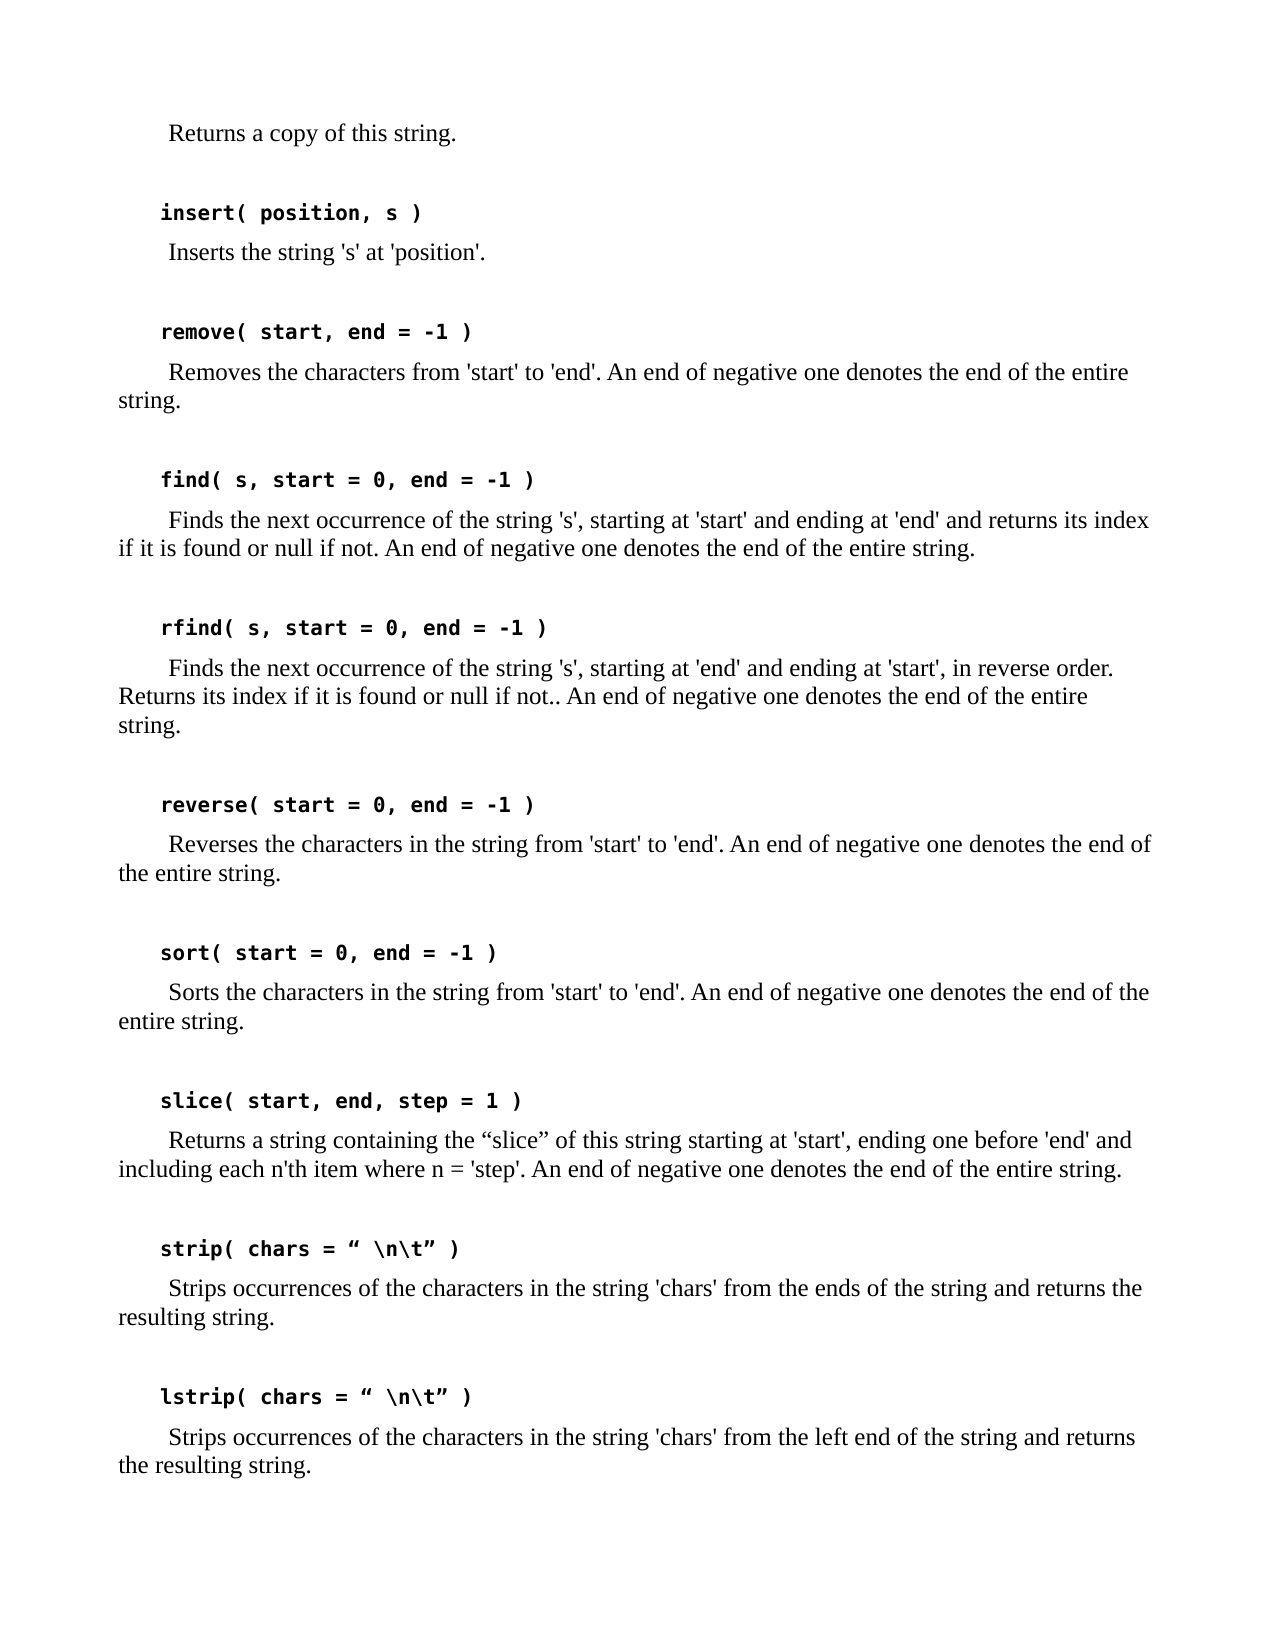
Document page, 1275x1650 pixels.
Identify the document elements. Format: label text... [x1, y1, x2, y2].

text slice( start, end, step = 1 ) [118, 1089, 1157, 1113]
text Finds the next occurrence of the string 's', starting at 'start' and ending at 'end' and returns its index if it is found or null if not. An end of negative one denotes the end of the entire string. [118, 505, 1157, 562]
text insert( position, s ) [118, 201, 1157, 225]
text remove( start, end = -1 ) [118, 320, 1157, 344]
text sort( start = 0, end = -1 ) [118, 941, 1157, 965]
text rfind( s, start = 0, end = -1 ) [118, 616, 1157, 640]
text reverse( start = 0, end = -1 ) [118, 793, 1157, 817]
text Reverses the characters in the string from 'start' to 'end'. An end of negative one denotes the end of the entire string. [118, 829, 1157, 887]
text Returns a copy of this string. [118, 118, 1157, 147]
text Inserts the string 's' at 'position'. [118, 237, 1157, 266]
text Strips occurrences of the characters in the string 'chars' from the left end of the string and returns the resulting string. [118, 1422, 1157, 1479]
text Finds the next occurrence of the string 's', starting at 'end' and ending at 'start', in reverse order. Returns its index if it is found or null if not.. An end of negative one denotes the end of the entire string. [118, 653, 1157, 739]
text lstrip( chars = “ \n\t” ) [118, 1385, 1157, 1409]
text strip( chars = “ \n\t” ) [118, 1237, 1157, 1261]
text Sorts the characters in the string from 'start' to 'end'. An end of negative one denotes the end of the entire string. [118, 977, 1157, 1035]
text Removes the characters from 'start' to 'end'. An end of negative one denotes the end of the entire string. [118, 357, 1157, 414]
text find( s, start = 0, end = -1 ) [118, 468, 1157, 492]
text Returns a string containing the “slice” of this string starting at 'start', ending one before 'end' and including each n'th item where n = 'step'. An end of negative one denotes the end of the entire string. [118, 1126, 1157, 1183]
text Strips occurrences of the characters in the string 'chars' from the ends of the string and returns the resulting string. [118, 1273, 1157, 1331]
